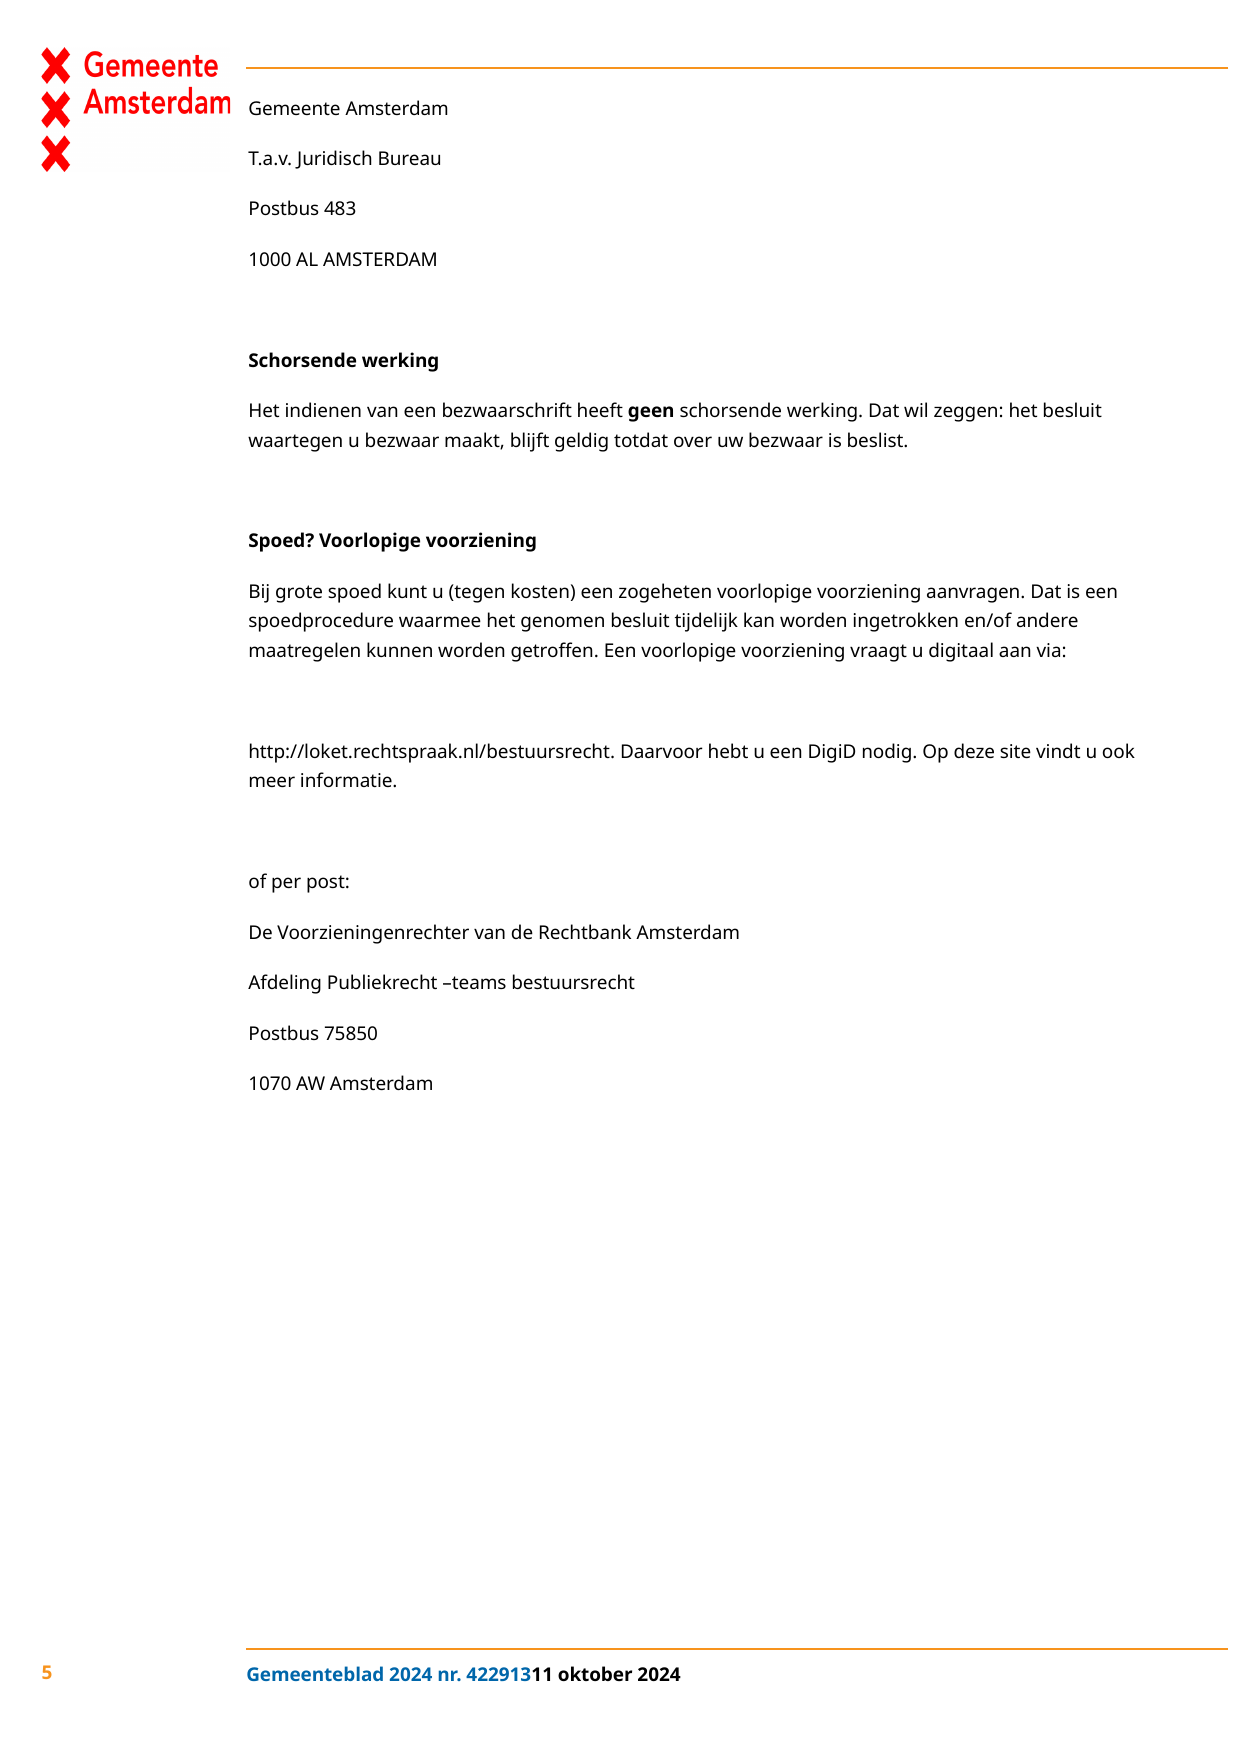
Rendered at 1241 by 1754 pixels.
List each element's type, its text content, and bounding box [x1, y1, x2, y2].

text Spoed? Voorlopige voorziening [248, 528, 1152, 553]
text http://loket.rechtspraak.nl/bestuursrecht. Daarvoor hebt u een DigiD nodig. Op deze site vindt u ook meer informatie. [248, 738, 1152, 793]
text Postbus 75850 [248, 1020, 1152, 1046]
text De Voorzieningenrechter van de Rechtbank Amsterdam [248, 919, 1152, 945]
text 1070 AW Amsterdam [248, 1070, 1152, 1096]
text of per post: [248, 868, 1152, 894]
text Schorsende werking [248, 347, 1152, 373]
text Afdeling Publiekrecht –teams bestuursrecht [248, 969, 1152, 995]
text 1000 AL AMSTERDAM [248, 246, 1152, 272]
text Bij grote spoed kunt u (tegen kosten) een zogeheten voorlopige voorziening aanvragen. Dat is een spoedprocedure waarmee het genomen besluit tijdelijk kan worden ingetrokken en/of andere maatregelen kunnen worden getroffen. Een voorlopige voorziening vraagt u digitaal aan via: [248, 578, 1152, 663]
text Gemeente Amsterdam [248, 95, 1152, 121]
text T.a.v. Juridisch Bureau [248, 145, 1152, 171]
text Het indienen van een bezwaarschrift heeft geen schorsende werking. Dat wil zeggen: het besluit waartegen u bezwaar maakt, blijft geldig totdat over uw bezwaar is beslist. [248, 397, 1152, 453]
text Postbus 483 [248, 196, 1152, 221]
picture [41, 47, 231, 172]
